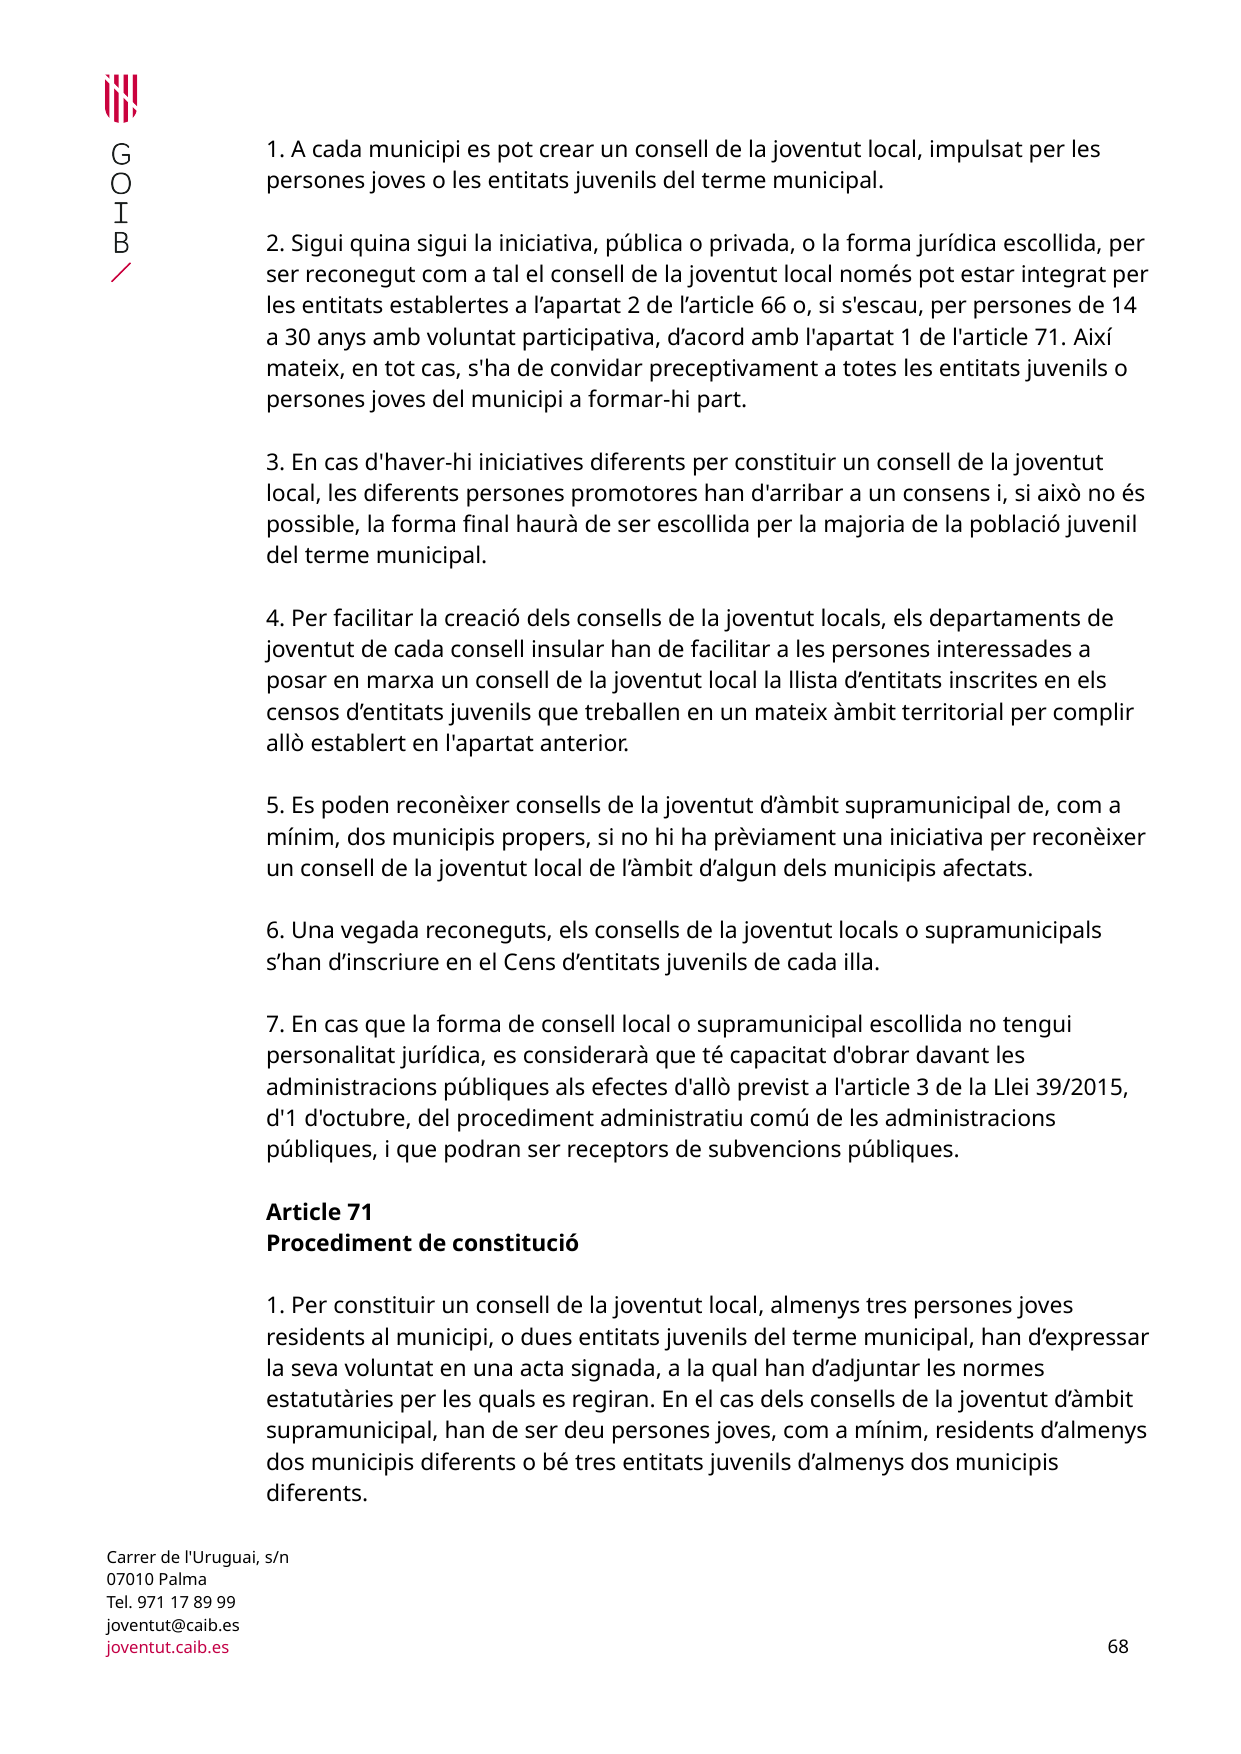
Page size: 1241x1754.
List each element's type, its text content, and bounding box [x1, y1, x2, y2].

text 1. Per constituir un consell de la joventut local, almenys tres persones joves residents al municipi, o dues entitats juvenils del terme municipal, han d’expressar la seva voluntat en una acta signada, a la qual han d’adjuntar les normes estatutàries per les quals es regiran. En el cas dels consells de la joventut d’àmbit supramunicipal, han de ser deu persones joves, com a mínim, residents d’almenys dos municipis diferents o bé tres entitats juvenils d’almenys dos municipis diferents. [266, 1289, 1152, 1508]
text 5. Es poden reconèixer consells de la joventut d’àmbit supramunicipal de, com a mínim, dos municipis propers, si no hi ha prèviament una iniciativa per reconèixer un consell de la joventut local de l’àmbit d’algun dels municipis afectats. [266, 789, 1152, 883]
text 4. Per facilitar la creació dels consells de la joventut locals, els departaments de joventut de cada consell insular han de facilitar a les persones interessades a posar en marxa un consell de la joventut local la llista d’entitats inscrites en els censos d’entitats juvenils que treballen en un mateix àmbit territorial per complir allò establert en l'apartat anterior. [266, 602, 1152, 758]
text 2. Sigui quina sigui la iniciativa, pública o privada, o la forma jurídica escollida, per ser reconegut com a tal el consell de la joventut local només pot estar integrat per les entitats establertes a l’apartat 2 de l’article 66 o, si s'escau, per persones de 14 a 30 anys amb voluntat participativa, d’acord amb l'apartat 1 de l'article 71. Així mateix, en tot cas, s'ha de convidar preceptivament a totes les entitats juvenils o persones joves del municipi a formar-hi part. [266, 227, 1152, 414]
text 1. A cada municipi es pot crear un consell de la joventut local, impulsat per les persones joves o les entitats juvenils del terme municipal. [266, 133, 1152, 195]
text 6. Una vegada reconeguts, els consells de la joventut locals o supramunicipals s’han d’inscriure en el Cens d’entitats juvenils de cada illa. [266, 914, 1152, 977]
text 7. En cas que la forma de consell local o supramunicipal escollida no tengui personalitat jurídica, es considerarà que té capacitat d'obrar davant les administracions públiques als efectes d'allò previst a l'article 3 de la Llei 39/2015, d'1 d'octubre, del procediment administratiu comú de les administracions públiques, i que podran ser receptors de subvencions públiques. [266, 1008, 1152, 1164]
picture [76, 51, 166, 313]
text 3. En cas d'haver-hi iniciatives diferents per constituir un consell de la joventut local, les diferents persones promotores han d'arribar a un consens i, si això no és possible, la forma final haurà de ser escollida per la majoria de la població juvenil del terme municipal. [266, 445, 1152, 570]
text Article 71 [266, 1195, 1152, 1227]
text Procediment de constitució [266, 1227, 1152, 1258]
